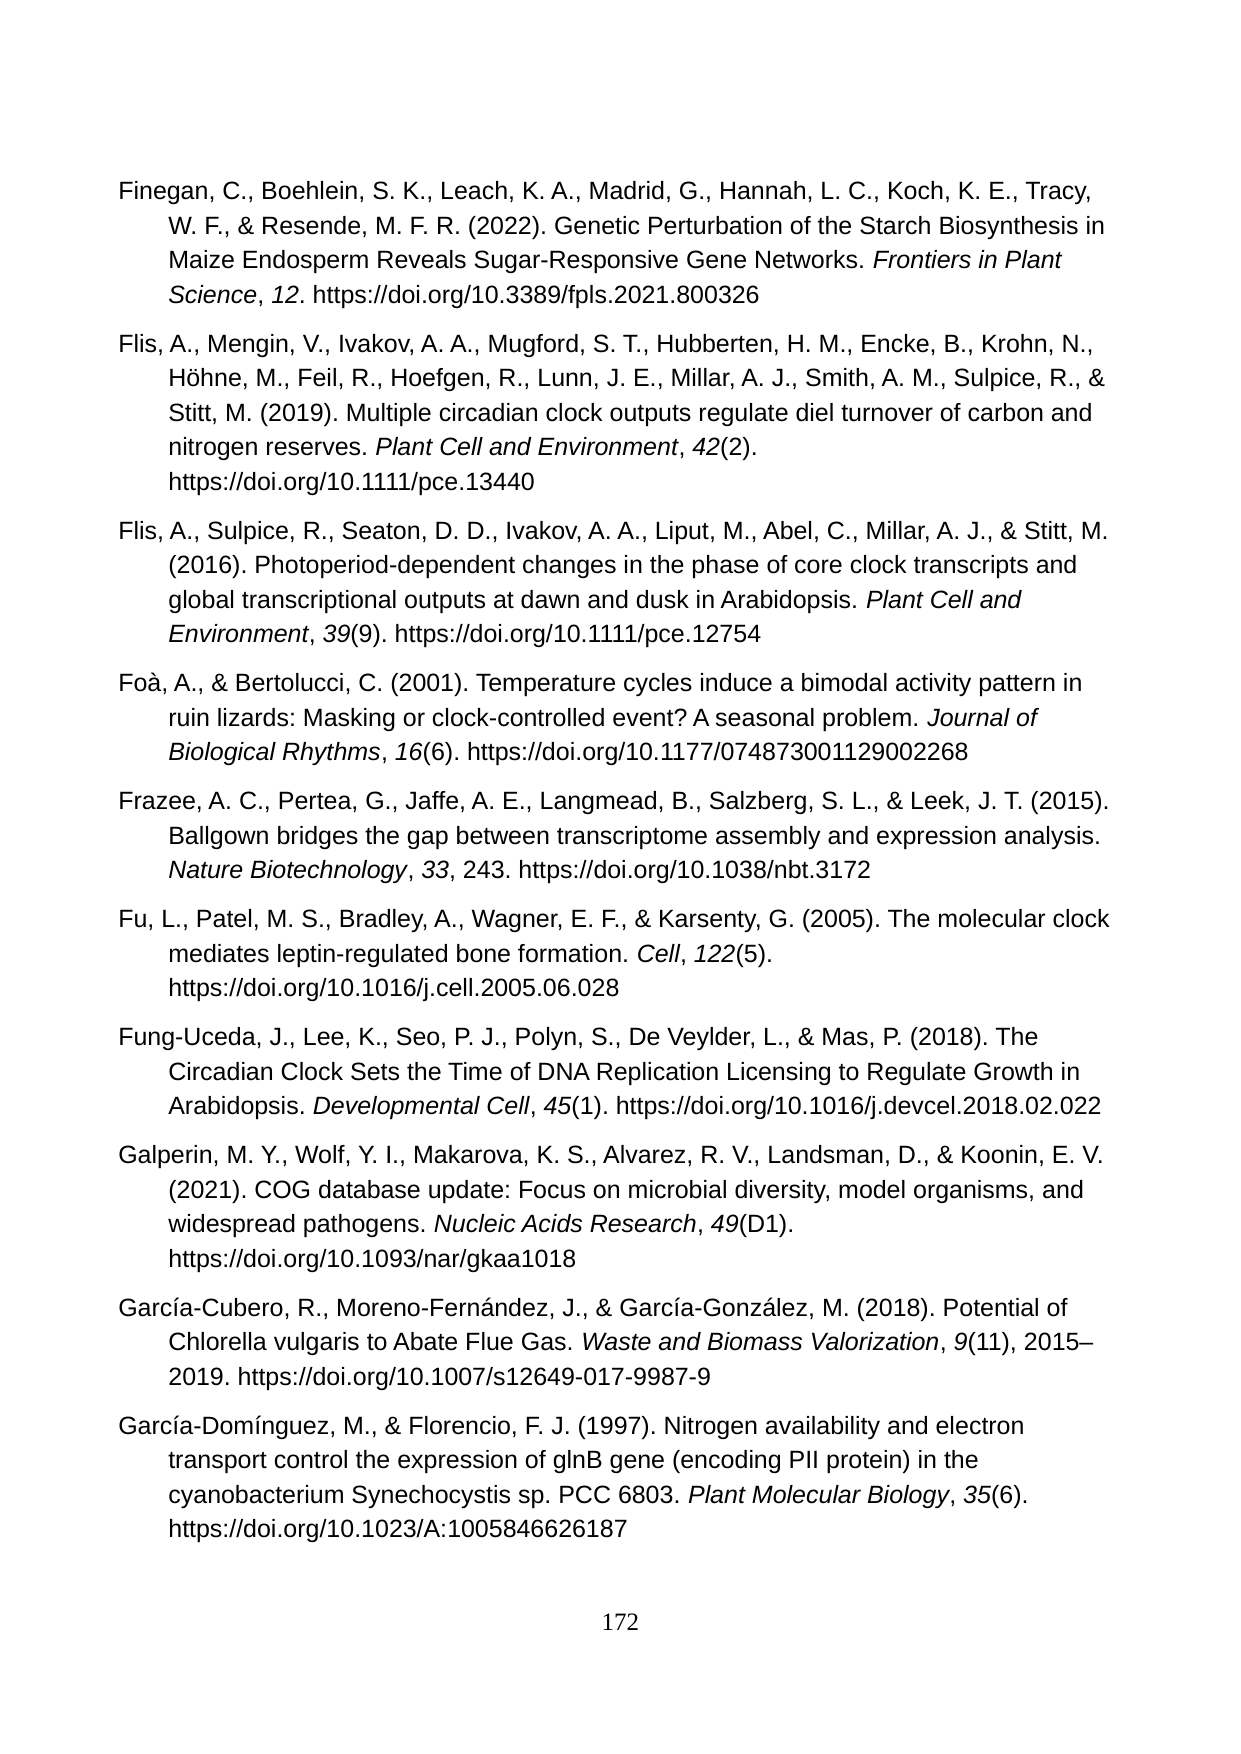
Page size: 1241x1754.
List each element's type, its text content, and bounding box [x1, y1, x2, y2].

text Frazee, A. C., Pertea, G., Jaffe, A. E., Langmead, B., Salzberg, S. L., & Leek, J. T. (2015). Ballgown bridges the gap between transcriptome assembly and expression analysis. Nature Biotechnology, 33, 243. https://doi.org/10.1038/nbt.3172 [118, 786, 1122, 884]
text Galperin, M. Y., Wolf, Y. I., Makarova, K. S., Alvarez, R. V., Landsman, D., & Koonin, E. V. (2021). COG database update: Focus on microbial diversity, model organisms, and widespread pathogens. Nucleic Acids Research, 49(D1). https://doi.org/10.1093/nar/gkaa1018 [118, 1140, 1122, 1273]
text García-Domínguez, M., & Florencio, F. J. (1997). Nitrogen availability and electron transport control the expression of glnB gene (encoding PII protein) in the cyanobacterium Synechocystis sp. PCC 6803. Plant Molecular Biology, 35(6). https://doi.org/10.1023/A:1005846626187 [118, 1411, 1122, 1543]
text Fu, L., Patel, M. S., Bradley, A., Wagner, E. F., & Karsenty, G. (2005). The molecular clock mediates leptin-regulated bone formation. Cell, 122(5). https://doi.org/10.1016/j.cell.2005.06.028 [118, 904, 1122, 1002]
text Flis, A., Mengin, V., Ivakov, A. A., Mugford, S. T., Hubberten, H. M., Encke, B., Krohn, N., Höhne, M., Feil, R., Hoefgen, R., Lunn, J. E., Millar, A. J., Smith, A. M., Sulpice, R., & Stitt, M. (2019). Multiple circadian clock outputs regulate diel turnover of carbon and nitrogen reserves. Plant Cell and Environment, 42(2). https://doi.org/10.1111/pce.13440 [118, 329, 1122, 496]
text Foà, A., & Bertolucci, C. (2001). Temperature cycles induce a bimodal activity pattern in ruin lizards: Masking or clock-controlled event? A seasonal problem. Journal of Biological Rhythms, 16(6). https://doi.org/10.1177/074873001129002268 [118, 668, 1122, 766]
text Fung-Uceda, J., Lee, K., Seo, P. J., Polyn, S., De Veylder, L., & Mas, P. (2018). The Circadian Clock Sets the Time of DNA Replication Licensing to Regulate Growth in Arabidopsis. Developmental Cell, 45(1). https://doi.org/10.1016/j.devcel.2018.02.022 [118, 1022, 1122, 1120]
text Flis, A., Sulpice, R., Seaton, D. D., Ivakov, A. A., Liput, M., Abel, C., Millar, A. J., & Stitt, M. (2016). Photoperiod-dependent changes in the phase of core clock transcripts and global transcriptional outputs at dawn and dusk in Arabidopsis. Plant Cell and Environment, 39(9). https://doi.org/10.1111/pce.12754 [118, 516, 1122, 648]
text García-Cubero, R., Moreno-Fernández, J., & García-González, M. (2018). Potential of Chlorella vulgaris to Abate Flue Gas. Waste and Biomass Valorization, 9(11), 2015–2019. https://doi.org/10.1007/s12649-017-9987-9 [118, 1293, 1122, 1391]
text Finegan, C., Boehlein, S. K., Leach, K. A., Madrid, G., Hannah, L. C., Koch, K. E., Tracy, W. F., & Resende, M. F. R. (2022). Genetic Perturbation of the Starch Biosynthesis in Maize Endosperm Reveals Sugar-Responsive Gene Networks. Frontiers in Plant Science, 12. https://doi.org/10.3389/fpls.2021.800326 [118, 176, 1122, 308]
